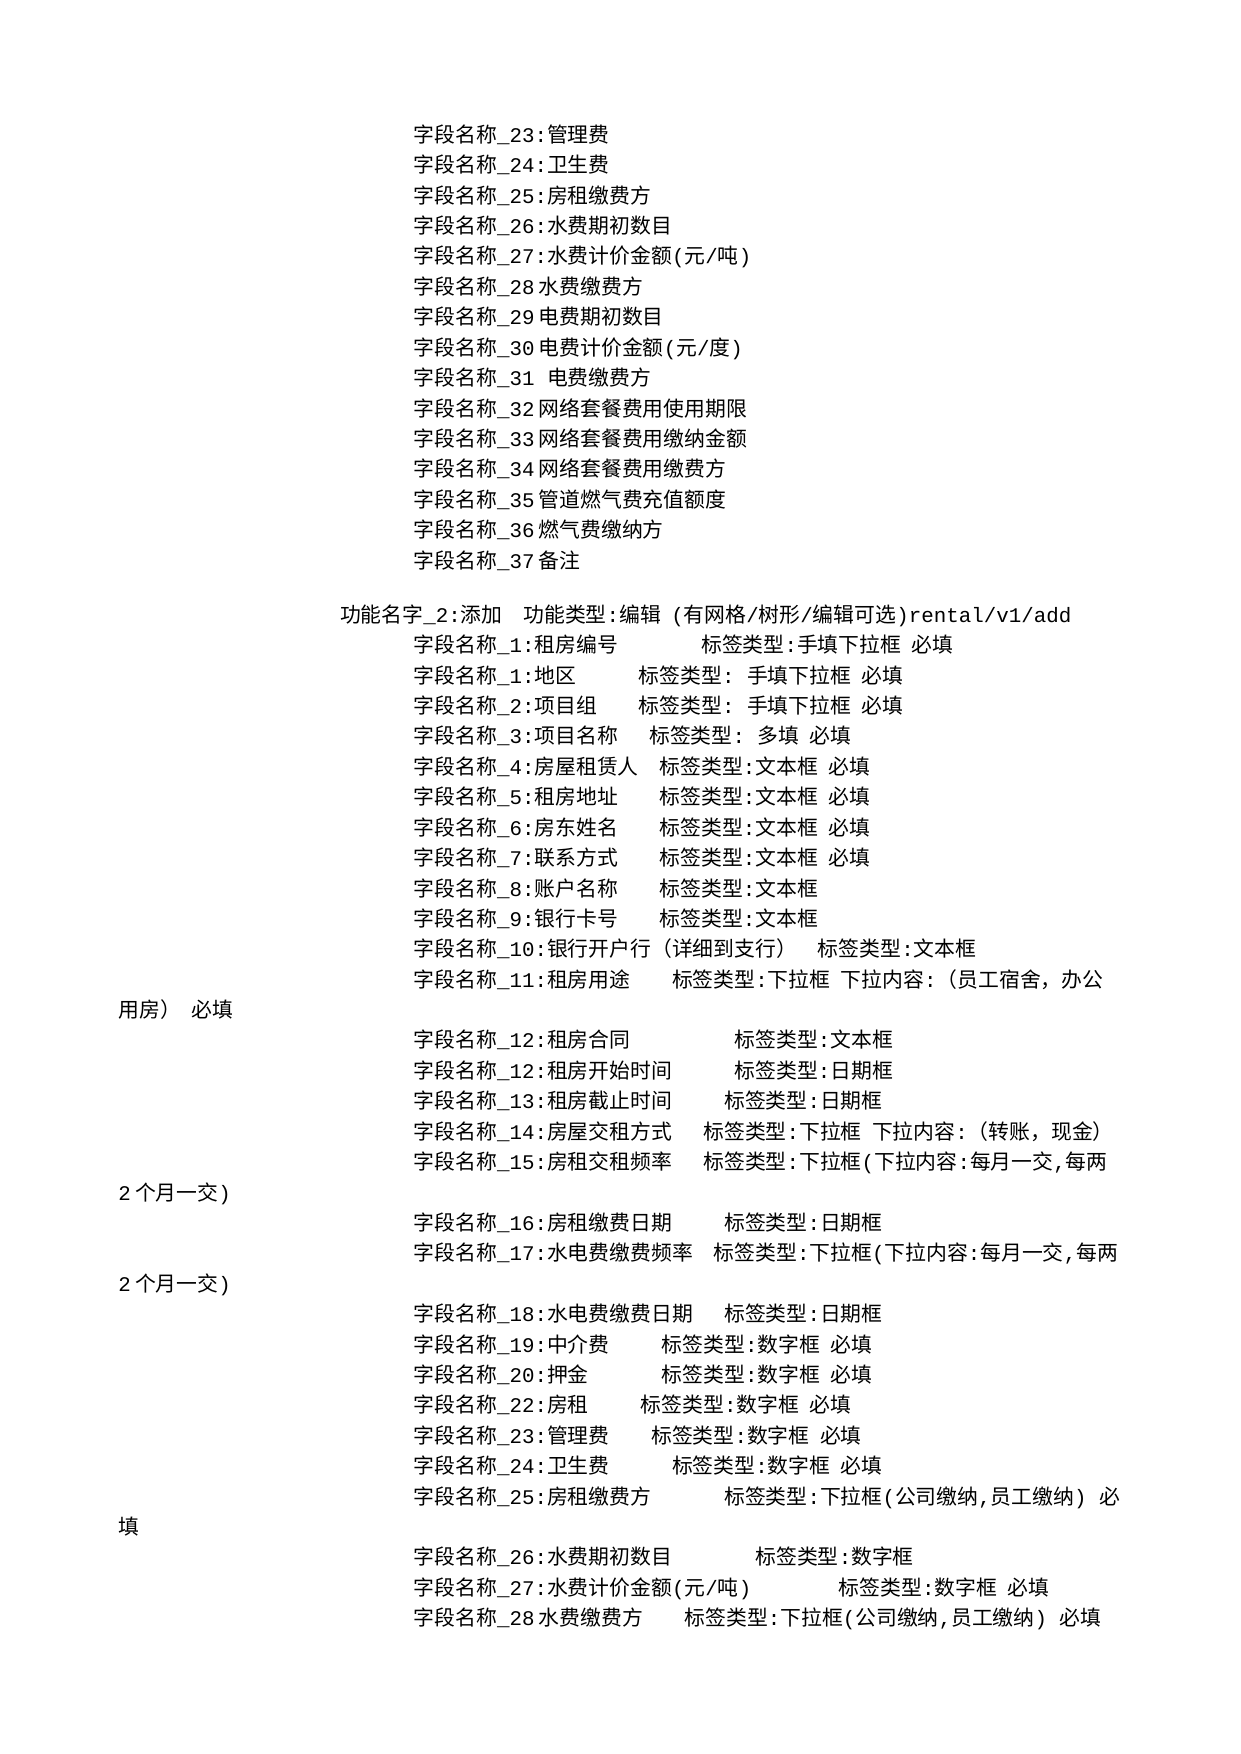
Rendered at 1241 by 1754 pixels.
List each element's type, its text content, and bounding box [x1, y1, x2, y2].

text 字段名称_5:租房地址 标签类型:文本框 必填 [118, 781, 1122, 811]
text 字段名称_9:银行卡号 标签类型:文本框 [118, 902, 1122, 933]
text 字段名称_24:卫生费 [118, 148, 1122, 179]
text 字段名称_23:管理费 标签类型:数字框 必填 [118, 1419, 1122, 1449]
text 字段名称_13:租房截止时间 标签类型:日期框 [118, 1084, 1122, 1115]
text 字段名称_31 电费缴费方 [118, 361, 1122, 392]
text 字段名称_8:账户名称 标签类型:文本框 [118, 872, 1122, 902]
text 字段名称_26:水费期初数目 标签类型:数字框 [118, 1541, 1122, 1571]
text 字段名称_28水费缴费方 标签类型:下拉框(公司缴纳,员工缴纳) 必填 [118, 1601, 1122, 1632]
text 字段名称_37备注 [118, 544, 1122, 574]
text 字段名称_14:房屋交租方式 标签类型:下拉框 下拉内容:（转账，现金） [118, 1115, 1122, 1145]
text 字段名称_25:房租缴费方 标签类型:下拉框(公司缴纳,员工缴纳) 必填 [118, 1480, 1122, 1541]
text 字段名称_27:水费计价金额(元/吨) 标签类型:数字框 必填 [118, 1571, 1122, 1601]
text 字段名称_1:租房编号 标签类型:手填下拉框 必填 [118, 628, 1122, 659]
text 字段名称_12:租房开始时间 标签类型:日期框 [118, 1054, 1122, 1084]
text 字段名称_23:管理费 [118, 118, 1122, 148]
text 字段名称_18:水电费缴费日期 标签类型:日期框 [118, 1297, 1122, 1328]
text 字段名称_2:项目组 标签类型: 手填下拉框 必填 [118, 689, 1122, 720]
text 字段名称_16:房租缴费日期 标签类型:日期框 [118, 1206, 1122, 1237]
text 字段名称_11:租房用途 标签类型:下拉框 下拉内容:（员工宿舍，办公用房） 必填 [118, 963, 1122, 1024]
text 字段名称_12:租房合同 标签类型:文本框 [118, 1024, 1122, 1054]
text 字段名称_29电费期初数目 [118, 301, 1122, 331]
text 字段名称_30电费计价金额(元/度) [118, 331, 1122, 361]
text 字段名称_26:水费期初数目 [118, 209, 1122, 240]
text 字段名称_24:卫生费 标签类型:数字框 必填 [118, 1449, 1122, 1480]
text 字段名称_28水费缴费方 [118, 270, 1122, 301]
text 字段名称_6:房东姓名 标签类型:文本框 必填 [118, 811, 1122, 841]
text 字段名称_15:房租交租频率 标签类型:下拉框(下拉内容:每月一交,每两2个月一交) [118, 1145, 1122, 1206]
text 字段名称_10:银行开户行（详细到支行） 标签类型:文本框 [118, 933, 1122, 963]
text 字段名称_34网络套餐费用缴费方 [118, 453, 1122, 483]
text 字段名称_27:水费计价金额(元/吨) [118, 240, 1122, 270]
text 字段名称_4:房屋租赁人 标签类型:文本框 必填 [118, 750, 1122, 781]
text 字段名称_20:押金 标签类型:数字框 必填 [118, 1358, 1122, 1389]
text 字段名称_32网络套餐费用使用期限 [118, 392, 1122, 422]
text 字段名称_22:房租 标签类型:数字框 必填 [118, 1389, 1122, 1419]
text 字段名称_1:地区 标签类型: 手填下拉框 必填 [118, 659, 1122, 689]
text 字段名称_17:水电费缴费频率 标签类型:下拉框(下拉内容:每月一交,每两2个月一交) [118, 1237, 1122, 1297]
text 字段名称_25:房租缴费方 [118, 179, 1122, 209]
text 字段名称_36燃气费缴纳方 [118, 513, 1122, 544]
text 字段名称_7:联系方式 标签类型:文本框 必填 [118, 841, 1122, 872]
text 字段名称_33网络套餐费用缴纳金额 [118, 422, 1122, 453]
text 功能名字_2:添加 功能类型:编辑 (有网格/树形/编辑可选)rental/v1/add [118, 598, 1122, 628]
text 字段名称_3:项目名称 标签类型: 多填 必填 [118, 720, 1122, 750]
text 字段名称_35管道燃气费充值额度 [118, 483, 1122, 513]
text 字段名称_19:中介费 标签类型:数字框 必填 [118, 1328, 1122, 1358]
